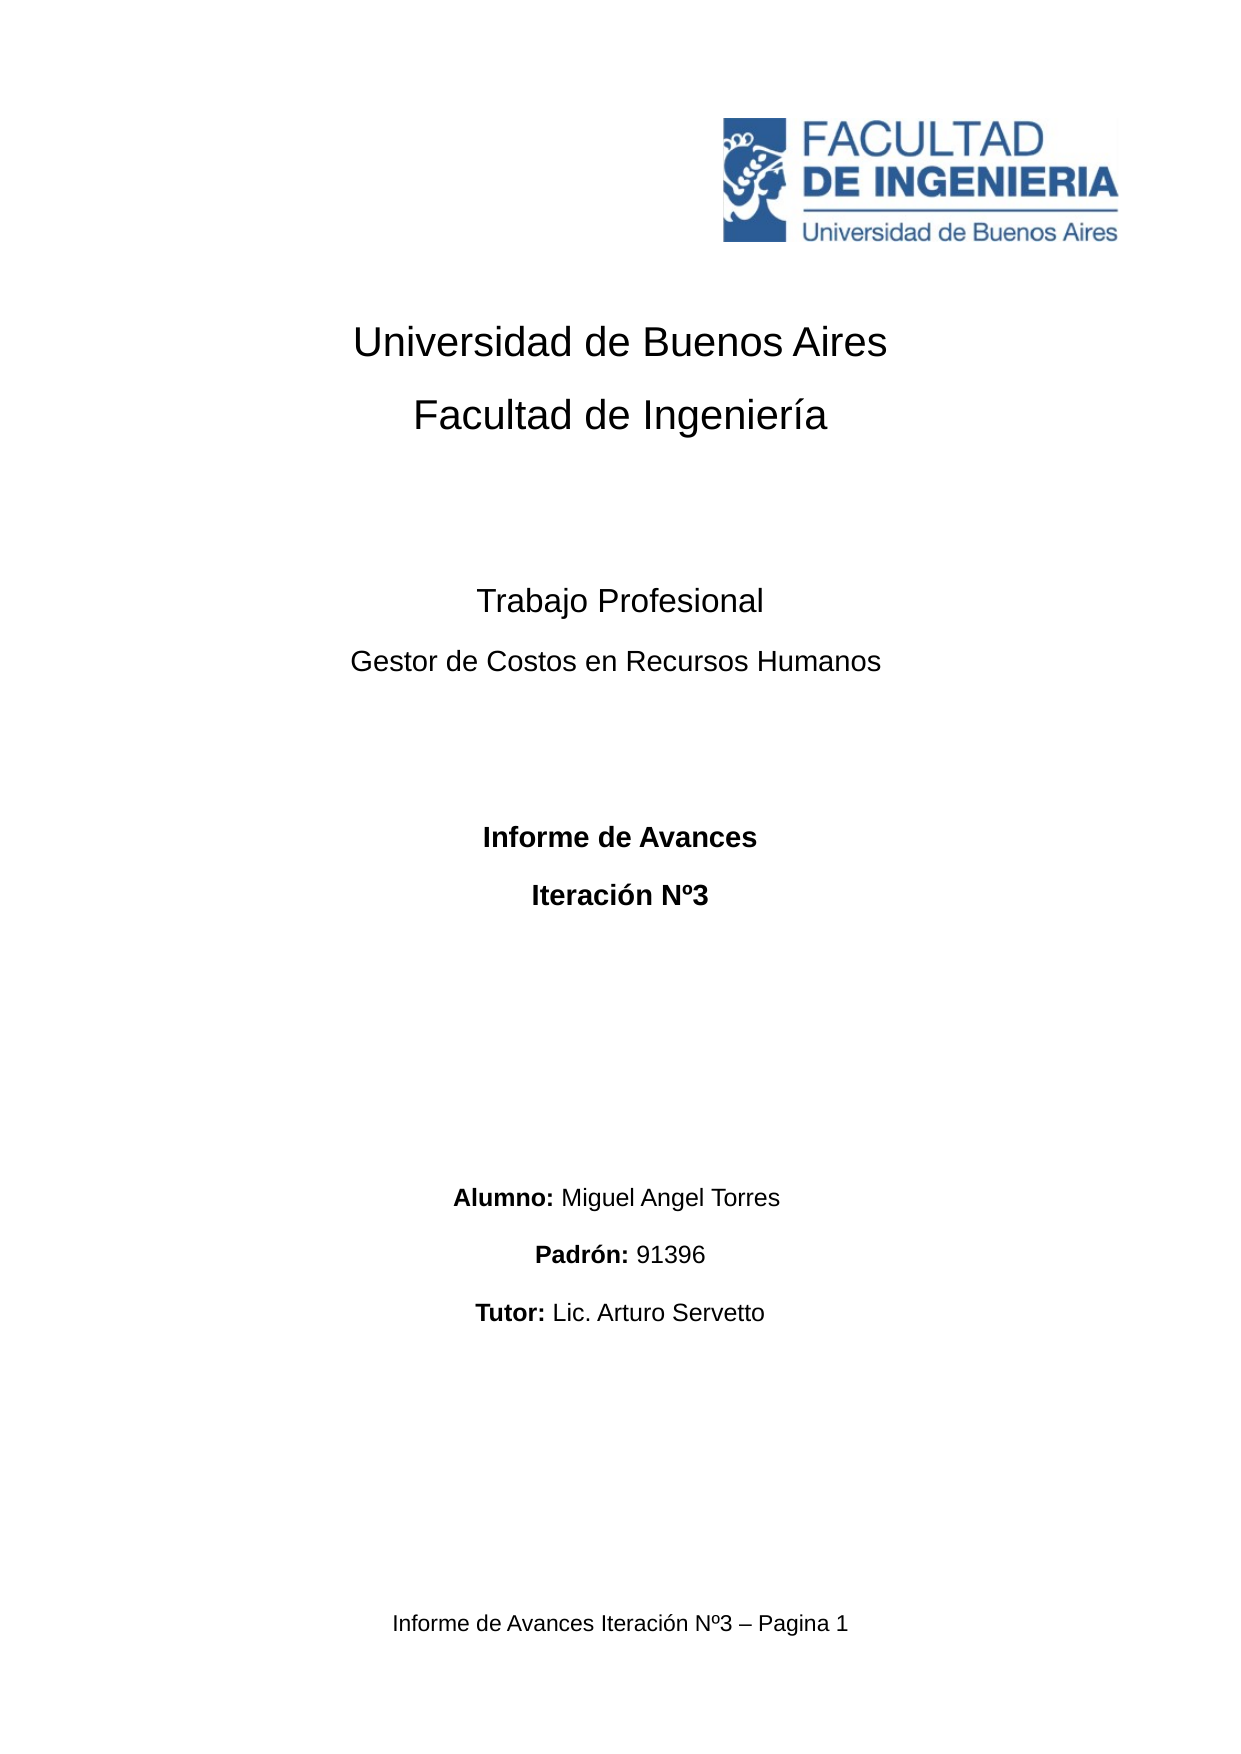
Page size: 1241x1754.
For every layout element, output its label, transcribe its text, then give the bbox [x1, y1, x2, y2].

title Trabajo Profesional [118, 581, 1122, 619]
title Gestor de Costos en Recursos Humanos [118, 644, 1122, 678]
text Tutor: Lic. Arturo Servetto [118, 1298, 1122, 1327]
text Alumno: Miguel Angel Torres [118, 1183, 1122, 1212]
picture [722, 118, 1119, 242]
title Facultad de Ingeniería [118, 391, 1122, 438]
title Universidad de Buenos Aires [118, 318, 1122, 366]
subtitle Iteración Nº3 [118, 878, 1122, 912]
subtitle Informe de Avances [118, 820, 1122, 853]
text Padrón: 91396 [118, 1241, 1122, 1269]
